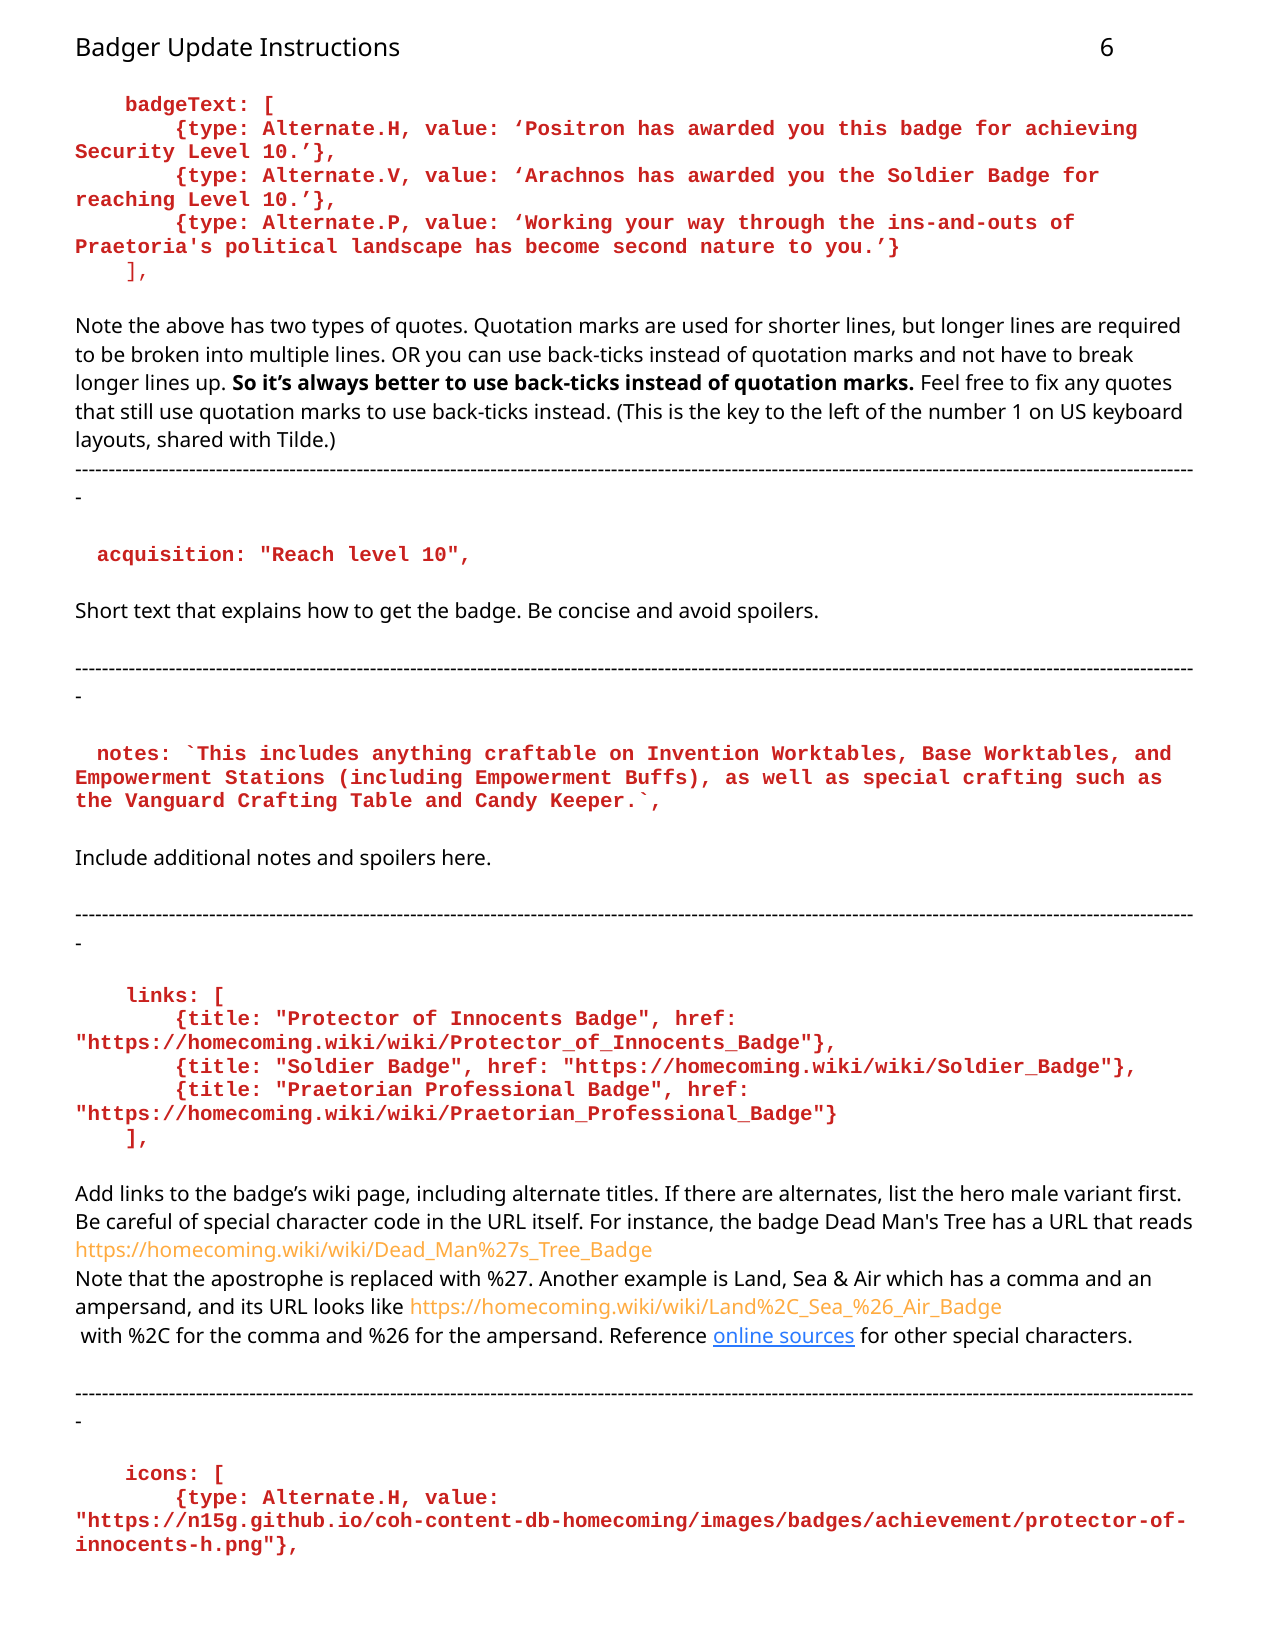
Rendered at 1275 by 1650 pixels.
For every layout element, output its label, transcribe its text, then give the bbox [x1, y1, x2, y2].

text ------------------------------------------------------------------------------------------------------------------------------------------------------------------------ [75, 653, 1200, 710]
text {title: "Soldier Badge", href: "https://homecoming.wiki/wiki/Soldier_Badge"}, [75, 1056, 1200, 1079]
text {title: "Praetorian Professional Badge", href: "https://homecoming.wiki/wiki/Praetorian_Professional_Badge"} [75, 1079, 1200, 1127]
text {type: Alternate.V, value: ‘Arachnos has awarded you the Soldier Badge for reaching Level 10.’}, [75, 165, 1200, 212]
text badgeText: [ [75, 94, 1200, 118]
text with %2C for the comma and %26 for the ampersand. Reference online sources for other special characters. [75, 1321, 1200, 1349]
text Add links to the badge’s wiki page, including alternate titles. If there are alternates, list the hero male variant first. Be careful of special character code in the URL itself. For instance, the badge Dead Man's Tree has a URL that reads https://homecoming.wiki/wiki/Dead_Man%27s_Tree_Badge [75, 1179, 1200, 1264]
text icons: [ [75, 1463, 1200, 1487]
text Note that the apostrophe is replaced with %27. Another example is Land, Sea & Air which has a comma and an ampersand, and its URL looks like https://homecoming.wiki/wiki/Land%2C_Sea_%26_Air_Badge [75, 1264, 1200, 1321]
text ], [75, 259, 1200, 283]
text {type: Alternate.P, value: ‘Working your way through the ins-and-outs of Praetoria's political landscape has become second nature to you.’} [75, 212, 1200, 259]
text acquisition: "Reach level 10", [75, 539, 1200, 568]
text {title: "Protector of Innocents Badge", href: "https://homecoming.wiki/wiki/Protector_of_Innocents_Badge"}, [75, 1008, 1200, 1056]
text notes: `This includes anything craftable on Invention Worktables, Base Worktables, and Empowerment Stations (including Empowerment Buffs), as well as special crafting such as the Vanguard Crafting Table and Candy Keeper.`, [75, 738, 1200, 814]
text {type: Alternate.H, value: ‘Positron has awarded you this badge for achieving Security Level 10.’}, [75, 118, 1200, 165]
text Note the above has two types of quotes. Quotation marks are used for shorter lines, but longer lines are required to be broken into multiple lines. OR you can use back-ticks instead of quotation marks and not have to break longer lines up. So it’s always better to use back-ticks instead of quotation marks. Feel free to fix any quotes that still use quotation marks to use back-ticks instead. (This is the key to the left of the number 1 on US keyboard layouts, shared with Tilde.) [75, 312, 1200, 454]
text ------------------------------------------------------------------------------------------------------------------------------------------------------------------------ [75, 454, 1200, 511]
text Include additional notes and spoilers here. [75, 843, 1200, 871]
text ], [75, 1127, 1200, 1150]
text ------------------------------------------------------------------------------------------------------------------------------------------------------------------------ [75, 1378, 1200, 1435]
text links: [ [75, 985, 1200, 1008]
text ------------------------------------------------------------------------------------------------------------------------------------------------------------------------ [75, 899, 1200, 956]
text {type: Alternate.H, value: "https://n15g.github.io/coh-content-db-homecoming/images/badges/achievement/protector-of-innocents-h.png"}, [75, 1487, 1200, 1558]
text Short text that explains how to get the badge. Be concise and avoid spoilers. [75, 596, 1200, 624]
